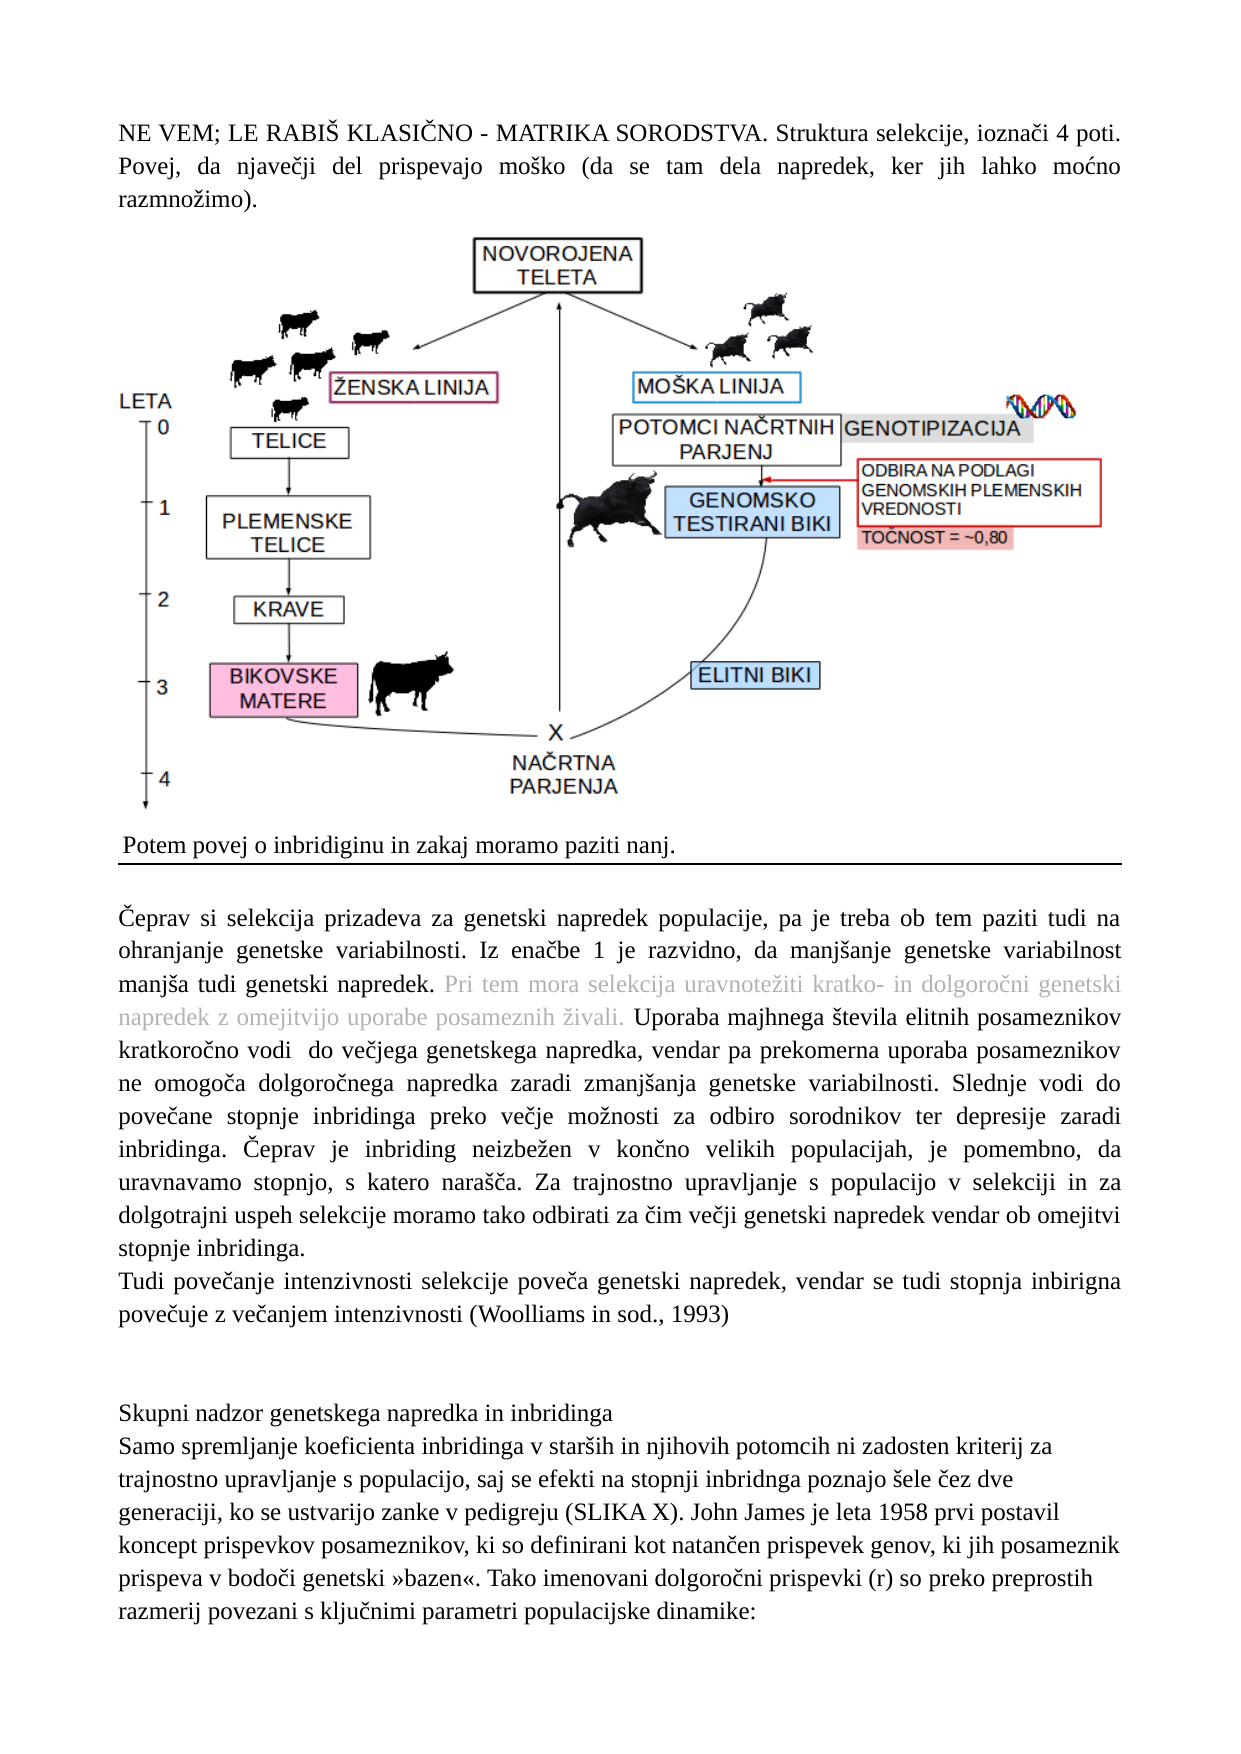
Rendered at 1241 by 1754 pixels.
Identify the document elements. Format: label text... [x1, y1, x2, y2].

text Skupni nadzor genetskega napredka in inbridinga [118, 1398, 1122, 1427]
text Potem povej o inbridiginu in zakaj moramo paziti nanj. [118, 826, 1122, 863]
text Samo spremljanje koeficienta inbridinga v starših in njihovih potomcih ni zadosten kriterij za trajnostno upravljanje s populacijo, saj se efekti na stopnji inbridnga poznajo šele čez dve generaciji, ko se ustvarijo zanke v pedigreju (SLIKA X). John James je leta 1958 prvi postavil koncept prispevkov posameznikov, ki so definirani kot natančen prispevek genov, ki jih posameznik prispeva v bodoči genetski »bazen«. Tako imenovani dolgoročni prispevki (r) so preko preprostih razmerij povezani s ključnimi parametri populacijske dinamike: [118, 1431, 1122, 1625]
text Tudi povečanje intenzivnosti selekcije poveča genetski napredek, vendar se tudi stopnja inbirigna povečuje z večanjem intenzivnosti (Woolliams in sod., 1993) [118, 1266, 1122, 1328]
text Čeprav si selekcija prizadeva za genetski napredek populacije, pa je treba ob tem paziti tudi na ohranjanje genetske variabilnosti. Iz enačbe 1 je razvidno, da manjšanje genetske variabilnost manjša tudi genetski napredek. Pri tem mora selekcija uravnotežiti kratko- in dolgoročni genetski napredek z omejitvijo uporabe posameznih živali. Uporaba majhnega števila elitnih posameznikov kratkoročno vodi do večjega genetskega napredka, vendar pa prekomerna uporaba posameznikov ne omogoča dolgoročnega napredka zaradi zmanjšanja genetske variabilnosti. Slednje vodi do povečane stopnje inbridinga preko večje možnosti za odbiro sorodnikov ter depresije zaradi inbridinga. Čeprav je inbriding neizbežen v končno velikih populacijah, je pomembno, da uravnavamo stopnjo, s katero narašča. Za trajnostno upravljanje s populacijo v selekciji in za dolgotrajni uspeh selekcije moramo tako odbirati za čim večji genetski napredek vendar ob omejitvi stopnje inbridinga. [118, 903, 1122, 1262]
text [118, 217, 1122, 235]
picture [118, 235, 1123, 826]
text NE VEM; LE RABIŠ KLASIČNO - MATRIKA SORODSTVA. Struktura selekcije, ioznači 4 poti. Povej, da njavečji del prispevajo moško (da se tam dela napredek, ker jih lahko moćno razmnožimo). [118, 118, 1122, 213]
